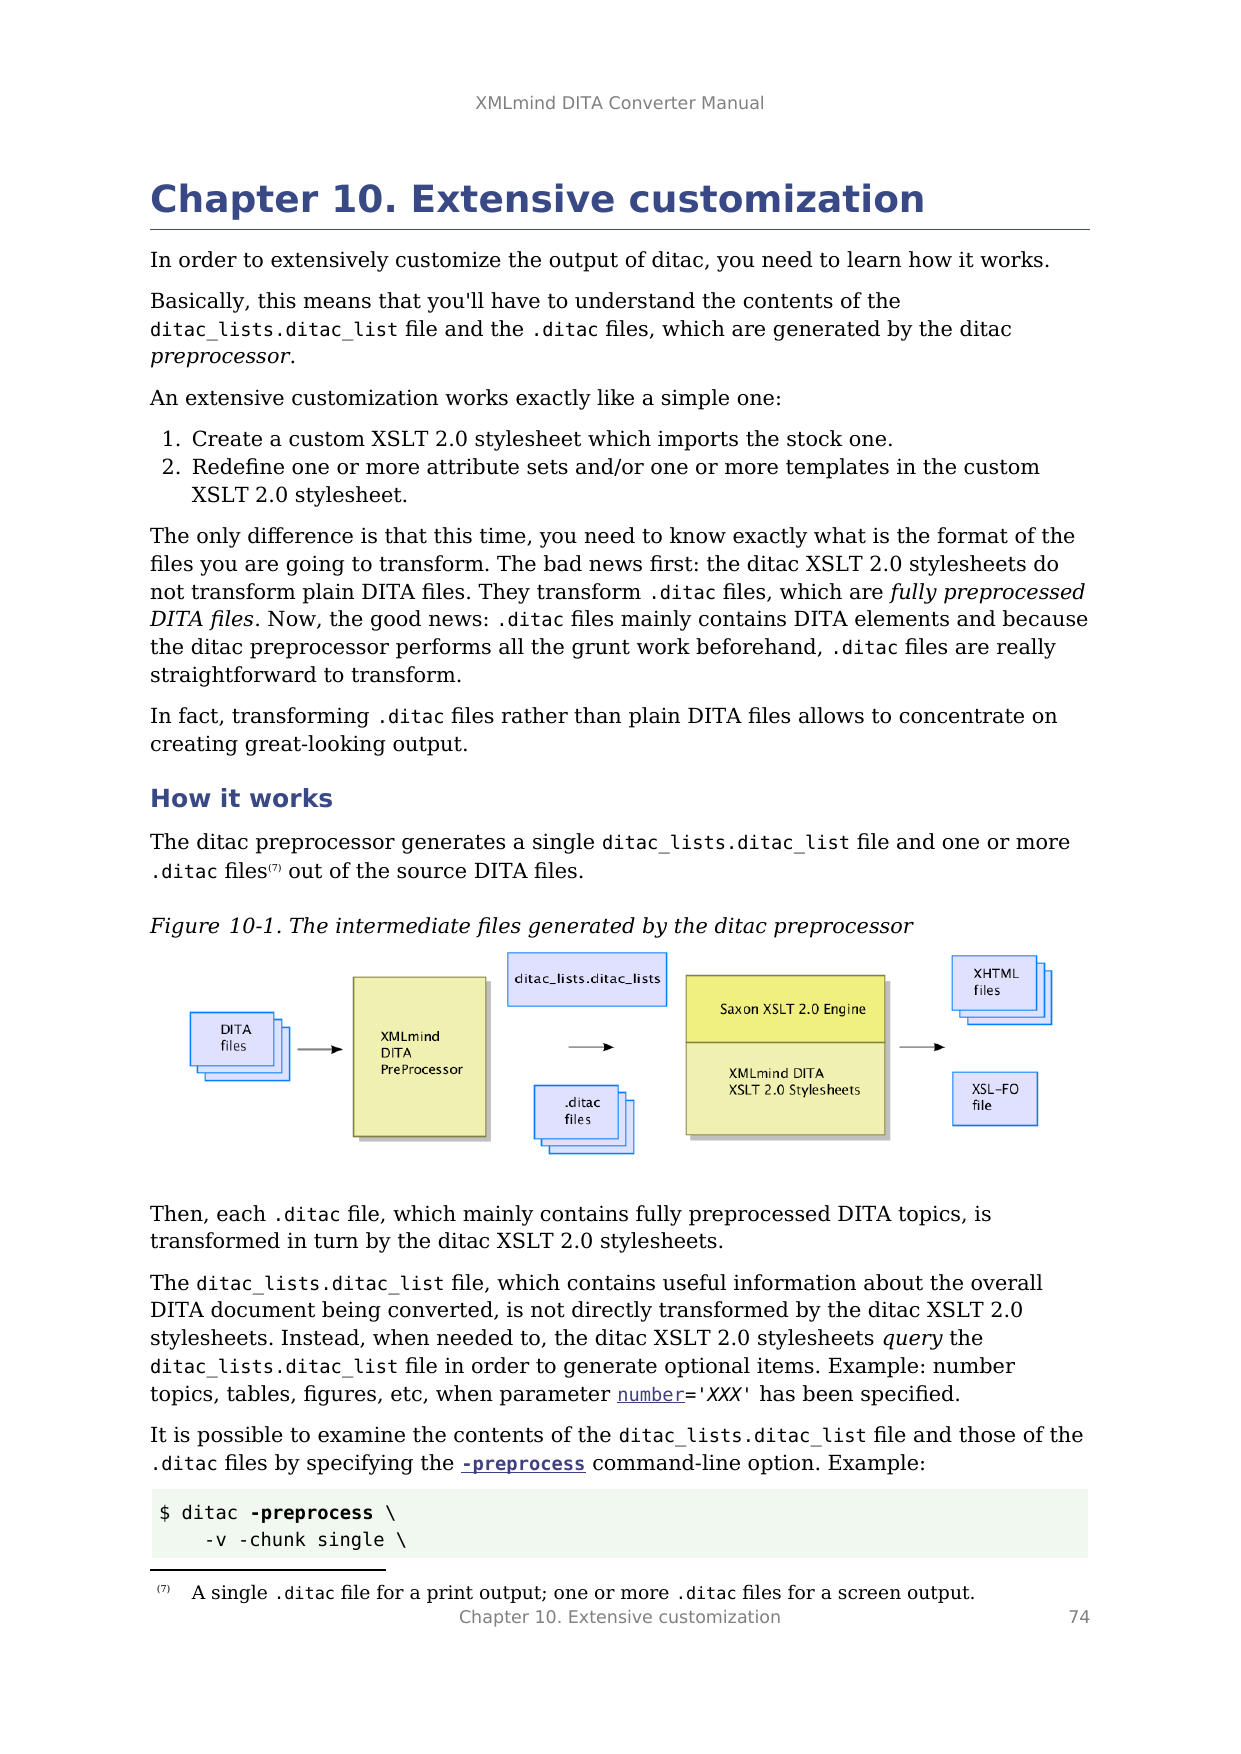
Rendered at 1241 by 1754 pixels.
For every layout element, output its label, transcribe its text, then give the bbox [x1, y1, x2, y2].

text $ ditac -preprocess \ -v -chunk single \ [152, 1489, 1088, 1558]
text Basically, this means that you'll have to understand the contents of the ditac_lists.ditac_list file and the .ditac files, which are generated by the ditac preprocessor. [150, 286, 1090, 369]
picture [177, 945, 1063, 1171]
text How it works [150, 784, 1090, 813]
text The ditac preprocessor generates a single ditac_lists.ditac_list file and one or more .ditac files(7) out of the source DITA files. [150, 827, 1090, 883]
list Create a custom XSLT 2.0 stylesheet which imports the stock one. [150, 424, 1090, 452]
text Then, each .ditac file, which mainly contains fully preprocessed DITA topics, is transformed in turn by the ditac XSLT 2.0 stylesheets. [150, 1198, 1090, 1254]
text (7) A single .ditac file for a print output; one or more .ditac files for a screen output. [150, 1576, 1090, 1604]
text The only difference is that this time, you need to know exactly what is the format of the files you are going to transform. The bad news first: the ditac XSLT 2.0 stylesheets do not transform plain DITA files. They transform .ditac files, which are fully preprocessed DITA files. Now, the good news: .ditac files mainly contains DITA elements and because the ditac preprocessor performs all the grunt work beforehand, .ditac files are really straightforward to transform. [150, 521, 1090, 687]
text In order to extensively customize the output of ditac, you need to learn how it works. [150, 244, 1090, 272]
text It is possible to examine the contents of the ditac_lists.ditac_list file and those of the .ditac files by specifying the -preprocess command-line option. Example: [150, 1420, 1090, 1475]
text An extensive customization works exactly like a simple one: [150, 383, 1090, 410]
text The ditac_lists.ditac_list file, which contains useful information about the overall DITA document being converted, is not directly transformed by the ditac XSLT 2.0 stylesheets. Instead, when needed to, the ditac XSLT 2.0 stylesheets query the ditac_lists.ditac_list file in order to generate optional items. Example: number topics, tables, figures, etc, when parameter number='XXX' has been specified. [150, 1267, 1090, 1406]
text Figure 10-1. The intermediate files generated by the ditac preprocessor [150, 911, 1090, 939]
list Redefine one or more attribute sets and/or one or more templates in the custom XSLT 2.0 stylesheet. [150, 452, 1090, 507]
text In fact, transforming .ditac files rather than plain DITA files allows to concentrate on creating great-looking output. [150, 701, 1090, 756]
subtitle Chapter 10. Extensive customization [150, 178, 1090, 229]
